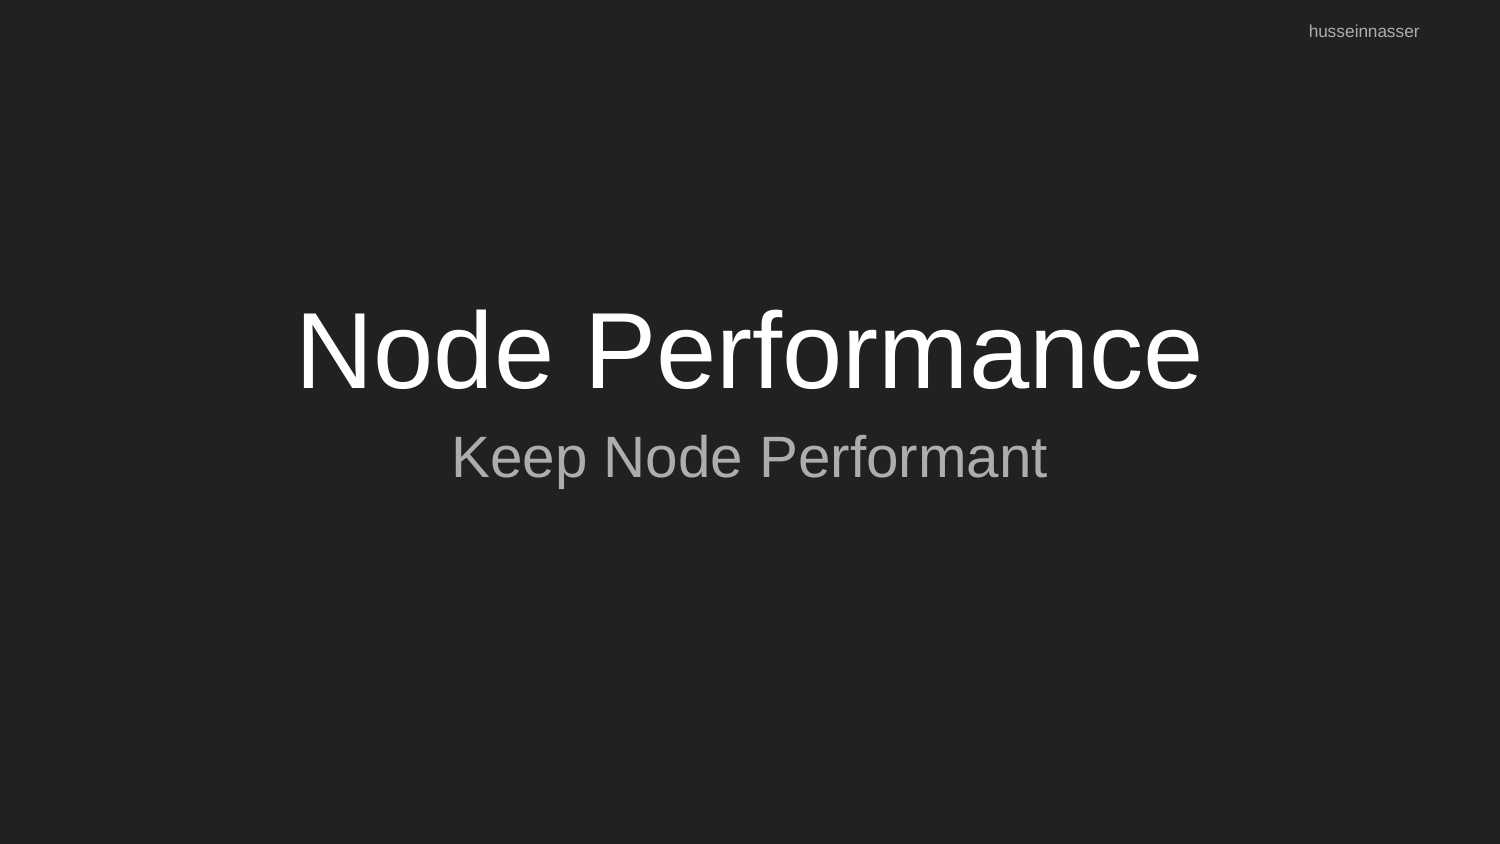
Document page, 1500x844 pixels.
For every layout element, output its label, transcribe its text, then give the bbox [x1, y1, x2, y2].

subtitle husseinnasser [1236, 11, 1492, 53]
title Node Performance [51, 90, 1449, 409]
subtitle Keep Node Performant [51, 409, 1449, 540]
